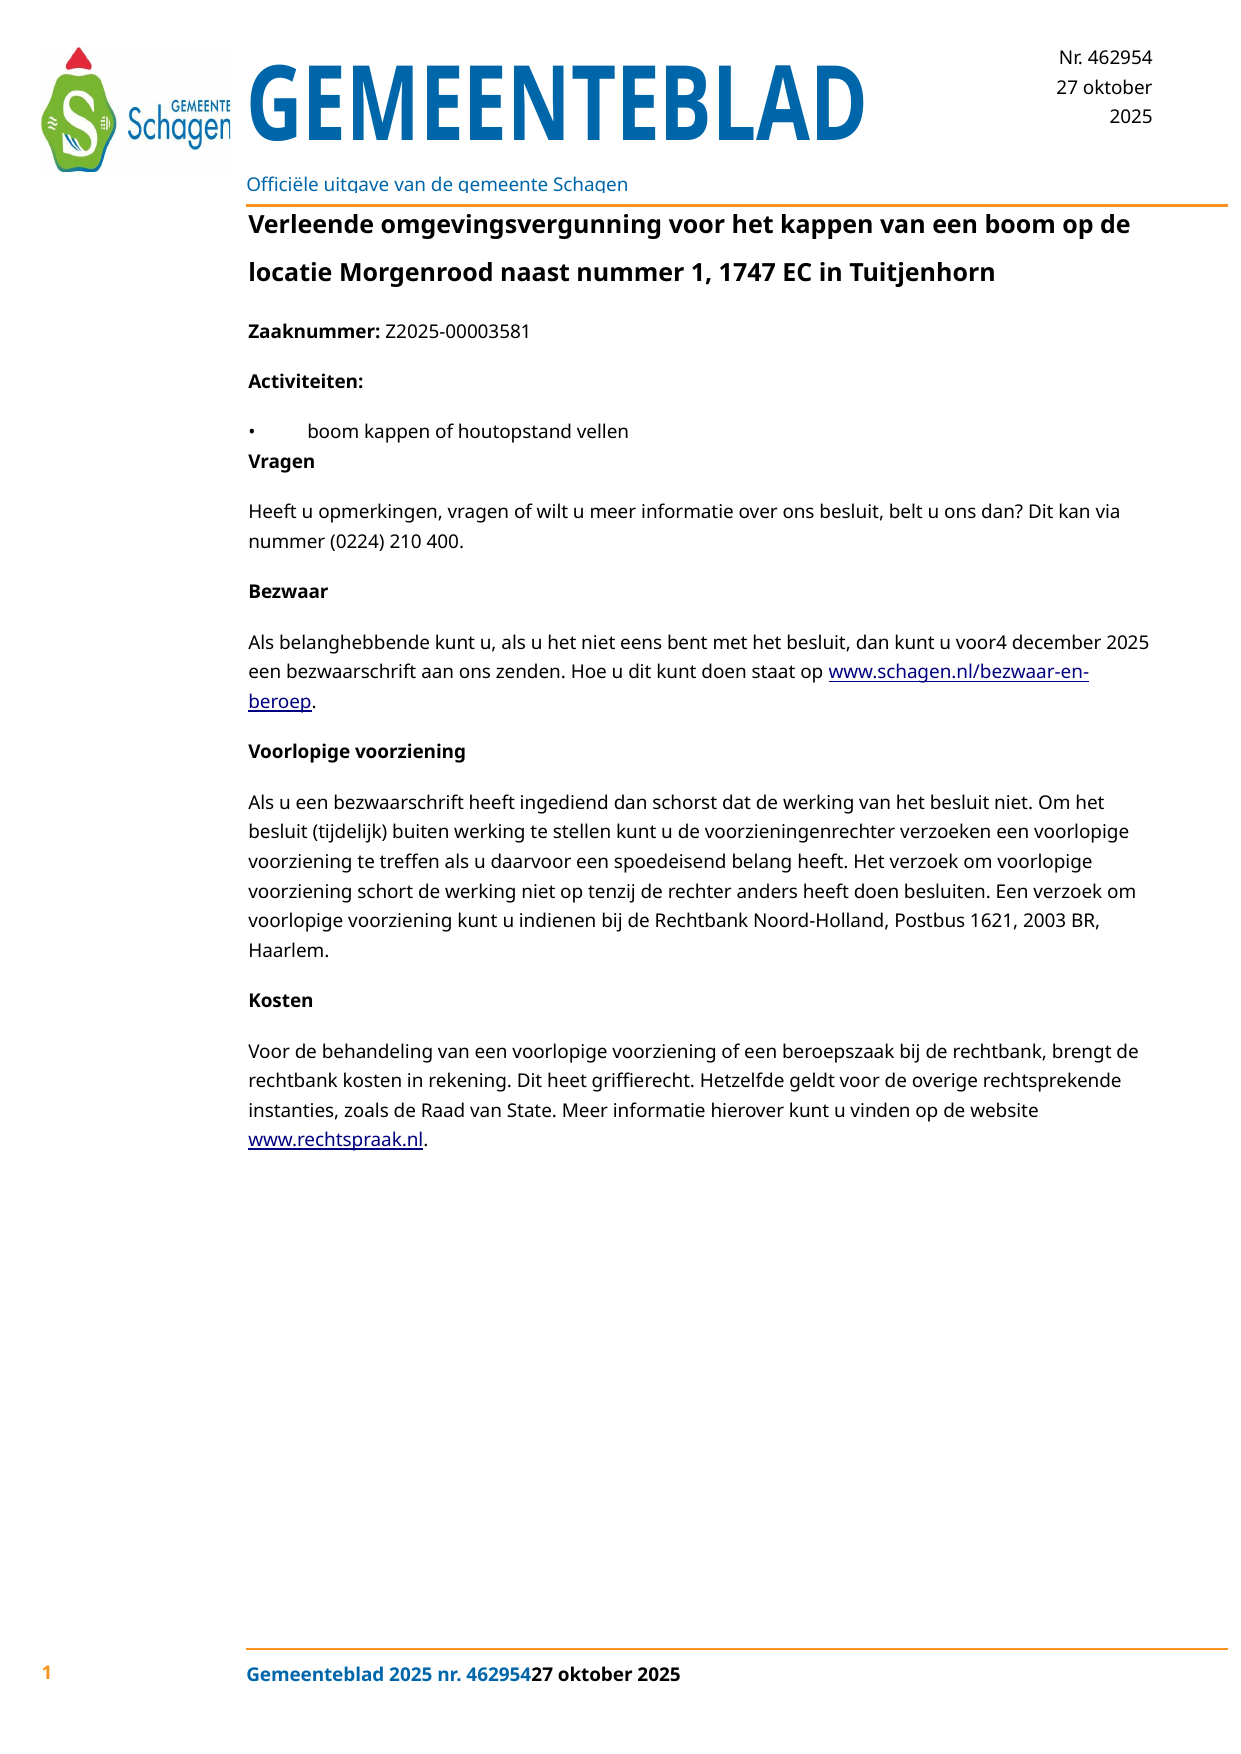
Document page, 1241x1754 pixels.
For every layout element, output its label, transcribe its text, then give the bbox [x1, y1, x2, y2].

text Bezwaar [248, 579, 1152, 604]
picture [41, 47, 231, 172]
text Activiteiten: [248, 368, 1152, 394]
text Vragen [248, 448, 1152, 474]
text Voorlopige voorziening [248, 739, 1152, 764]
list boom kappen of houtopstand vellen [248, 419, 1152, 444]
text Zaaknummer: Z2025-00003581 [248, 318, 1152, 344]
text Voor de behandeling van een voorlopige voorziening of een beroepszaak bij de rechtbank, brengt de rechtbank kosten in rekening. Dit heet griffierecht. Hetzelfde geldt voor de overige rechtsprekende instanties, zoals de Raad van State. Meer informatie hierover kunt u vinden op de website www.rechtspraak.nl. [248, 1038, 1152, 1152]
text Als belanghebbende kunt u, als u het niet eens bent met het besluit, dan kunt u voor4 december 2025 een bezwaarschrift aan ons zenden. Hoe u dit kunt doen staat op www.schagen.nl/bezwaar-en-beroep. [248, 629, 1152, 714]
text Kosten [248, 987, 1152, 1013]
text Als u een bezwaarschrift heeft ingediend dan schorst dat de werking van het besluit niet. Om het besluit (tijdelijk) buiten werking te stellen kunt u de voorzieningenrechter verzoeken een voorlopige voorziening te treffen als u daarvoor een spoedeisend belang heeft. Het verzoek om voorlopige voorziening schort de werking niet op tenzij de rechter anders heeft doen besluiten. Een verzoek om voorlopige voorziening kunt u indienen bij de Rechtbank Noord-Holland, Postbus 1621, 2003 BR, Haarlem. [248, 789, 1152, 963]
text Verleende omgevingsvergunning voor het kappen van een boom op de locatie Morgenrood naast nummer 1, 1747 EC in Tuitjenhorn [248, 207, 1152, 288]
text Heeft u opmerkingen, vragen of wilt u meer informatie over ons besluit, belt u ons dan? Dit kan via nummer (0224) 210 400. [248, 499, 1152, 554]
